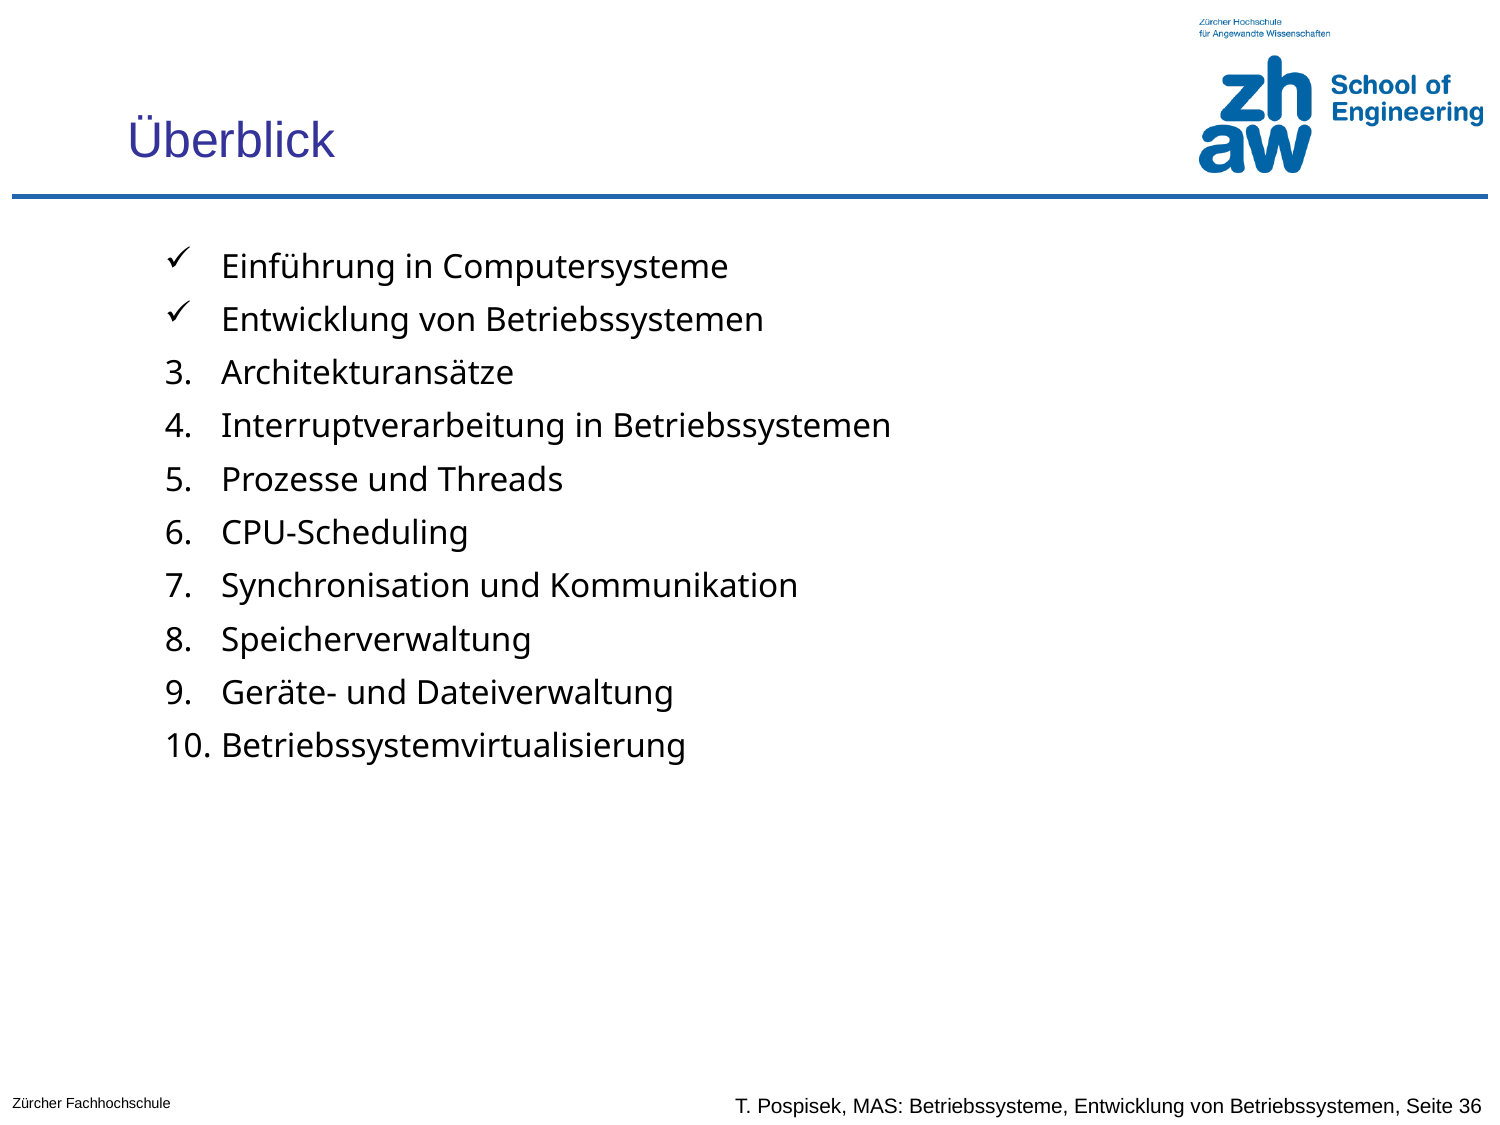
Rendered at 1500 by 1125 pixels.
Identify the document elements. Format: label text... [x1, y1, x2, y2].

text_box Einführung in Computersysteme Entwicklung von Betriebssystemen Architekturansätze Interruptverarbeitung in Betriebssystemen Prozesse und Threads CPU-Scheduling Synchronisation und Kommunikation Speicherverwaltung Geräte- und Dateiverwaltung Betriebssystemvirtualisierung [149, 237, 1363, 1013]
picture [1199, 19, 1483, 173]
title Überblick [112, 50, 1391, 175]
